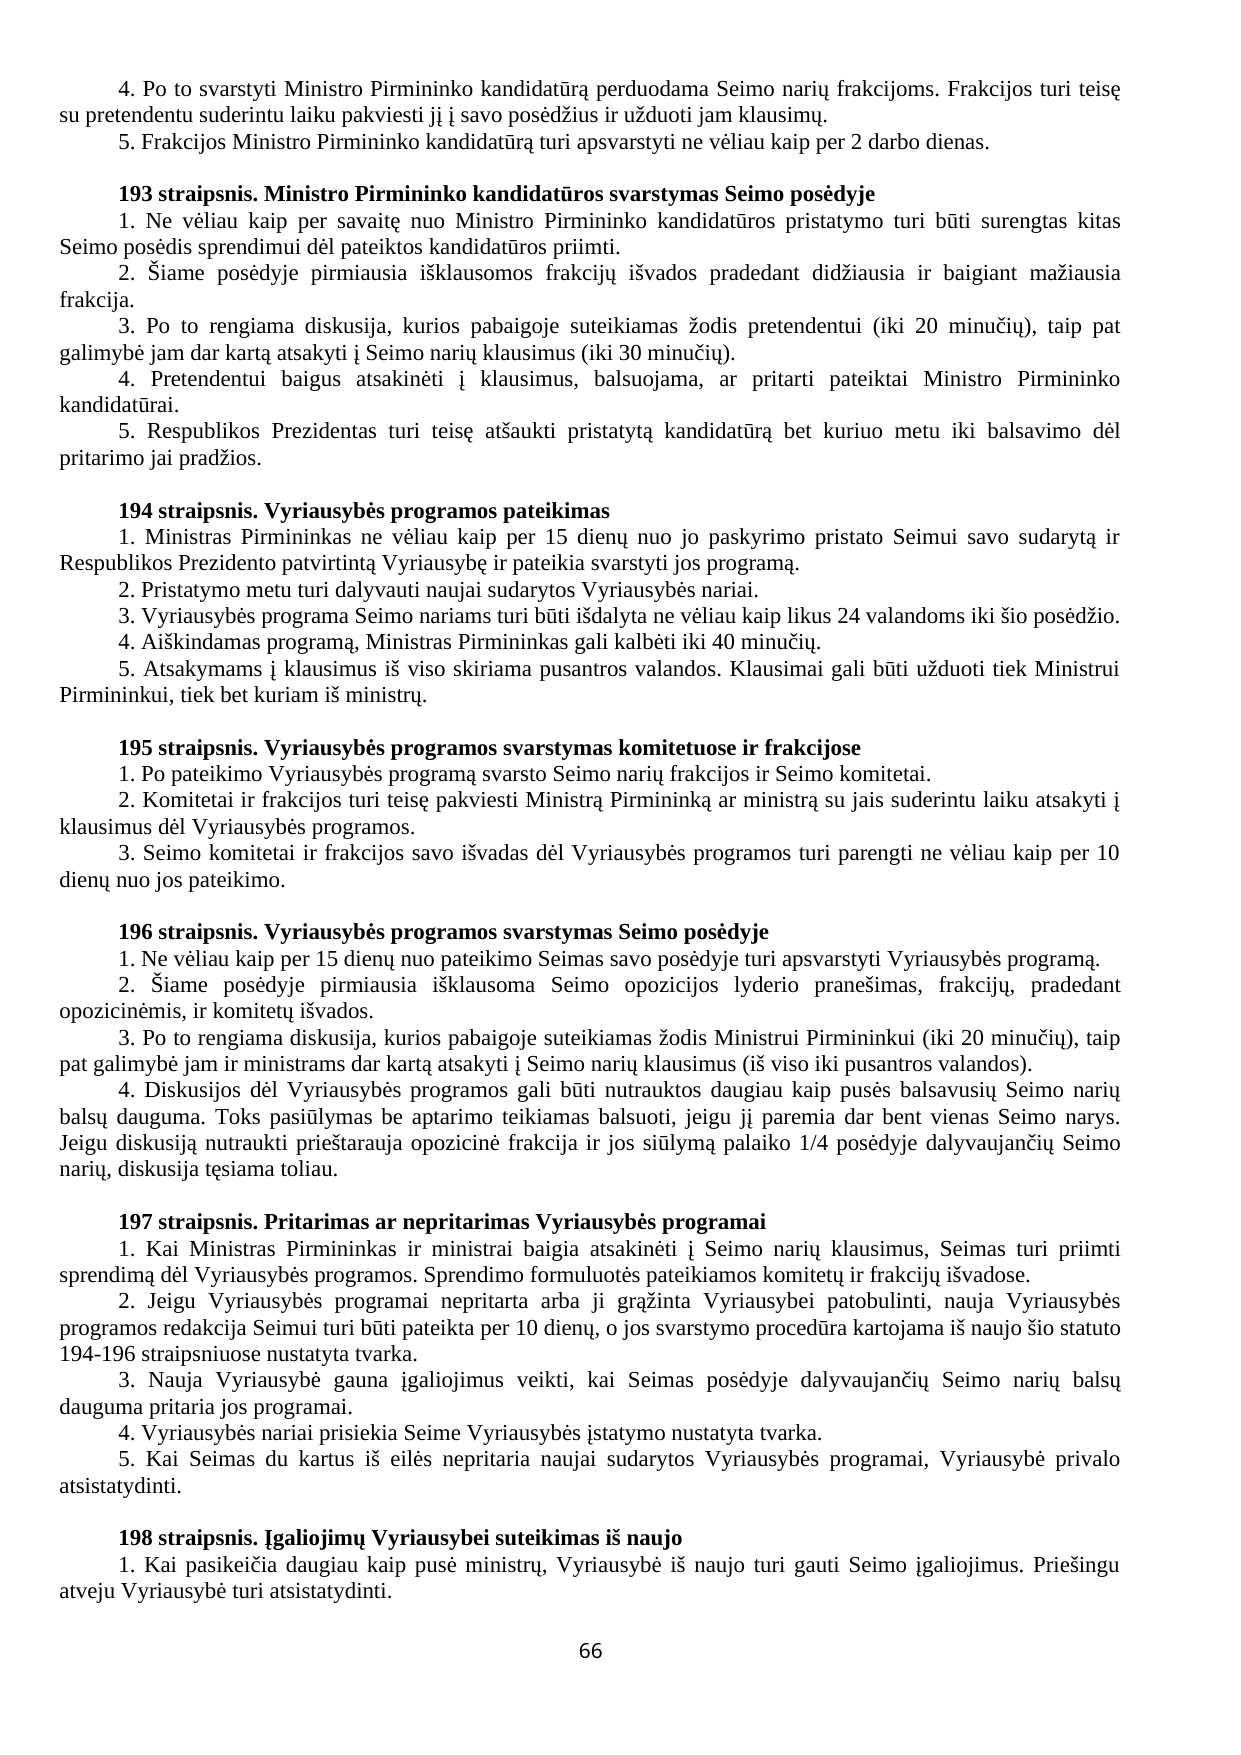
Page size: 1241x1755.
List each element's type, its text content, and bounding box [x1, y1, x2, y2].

text 5. Respublikos Prezidentas turi teisę atšaukti pristatytą kandidatūrą bet kuriuo metu iki balsavimo dėl pritarimo jai pradžios. [59, 418, 1122, 470]
text 194 straipsnis. Vyriausybės programos pateikimas [59, 497, 1122, 523]
text 196 straipsnis. Vyriausybės programos svarstymas Seimo posėdyje [59, 918, 1122, 945]
text 2. Šiame posėdyje pirmiausia išklausomos frakcijų išvados pradedant didžiausia ir baigiant mažiausia frakcija. [59, 259, 1122, 312]
text 193 straipsnis. Ministro Pirmininko kandidatūros svarstymas Seimo posėdyje [59, 180, 1122, 207]
text 4. Diskusijos dėl Vyriausybės programos gali būti nutrauktos daugiau kaip pusės balsavusių Seimo narių balsų dauguma. Toks pasiūlymas be aptarimo teikiamas balsuoti, jeigu jį paremia dar bent vienas Seimo narys. Jeigu diskusiją nutraukti prieštarauja opozicinė frakcija ir jos siūlymą palaiko 1/4 posėdyje dalyvaujančių Seimo narių, diskusija tęsiama toliau. [59, 1076, 1122, 1182]
text 2. Komitetai ir frakcijos turi teisę pakviesti Ministrą Pirmininką ar ministrą su jais suderintu laiku atsakyti į klausimus dėl Vyriausybės programos. [59, 787, 1122, 839]
text 4. Po to svarstyti Ministro Pirmininko kandidatūrą perduodama Seimo narių frakcijoms. Frakcijos turi teisę su pretendentu suderintu laiku pakviesti jį į savo posėdžius ir užduoti jam klausimų. [59, 75, 1122, 128]
text 1. Ne vėliau kaip per 15 dienų nuo pateikimo Seimas savo posėdyje turi apsvarstyti Vyriausybės programą. [59, 945, 1122, 971]
text 3. Po to rengiama diskusija, kurios pabaigoje suteikiamas žodis Ministrui Pirmininkui (iki 20 minučių), taip pat galimybė jam ir ministrams dar kartą atsakyti į Seimo narių klausimus (iš viso iki pusantros valandos). [59, 1024, 1122, 1076]
text 4. Aiškindamas programą, Ministras Pirmininkas gali kalbėti iki 40 minučių. [59, 628, 1122, 655]
text 1. Ministras Pirmininkas ne vėliau kaip per 15 dienų nuo jo paskyrimo pristato Seimui savo sudarytą ir Respublikos Prezidento patvirtintą Vyriausybę ir pateikia svarstyti jos programą. [59, 523, 1122, 576]
text 3. Po to rengiama diskusija, kurios pabaigoje suteikiamas žodis pretendentui (iki 20 minučių), taip pat galimybė jam dar kartą atsakyti į Seimo narių klausimus (iki 30 minučių). [59, 312, 1122, 365]
text 5. Frakcijos Ministro Pirmininko kandidatūrą turi apsvarstyti ne vėliau kaip per 2 darbo dienas. [59, 128, 1122, 154]
text 1. Kai Ministras Pirmininkas ir ministrai baigia atsakinėti į Seimo narių klausimus, Seimas turi priimti sprendimą dėl Vyriausybės programos. Sprendimo formuluotės pateikiamos komitetų ir frakcijų išvadose. [59, 1234, 1122, 1287]
text 2. Pristatymo metu turi dalyvauti naujai sudarytos Vyriausybės nariai. [59, 576, 1122, 602]
text 3. Seimo komitetai ir frakcijos savo išvadas dėl Vyriausybės programos turi parengti ne vėliau kaip per 10 dienų nuo jos pateikimo. [59, 839, 1122, 892]
text 2. Jeigu Vyriausybės programai nepritarta arba ji grąžinta Vyriausybei patobulinti, nauja Vyriausybės programos redakcija Seimui turi būti pateikta per 10 dienų, o jos svarstymo procedūra kartojama iš naujo šio statuto 194-196 straipsniuose nustatyta tvarka. [59, 1287, 1122, 1366]
text 1. Ne vėliau kaip per savaitę nuo Ministro Pirmininko kandidatūros pristatymo turi būti surengtas kitas Seimo posėdis sprendimui dėl pateiktos kandidatūros priimti. [59, 207, 1122, 259]
text 4. Pretendentui baigus atsakinėti į klausimus, balsuojama, ar pritarti pateiktai Ministro Pirmininko kandidatūrai. [59, 365, 1122, 418]
text 5. Atsakymams į klausimus iš viso skiriama pusantros valandos. Klausimai gali būti užduoti tiek Ministrui Pirmininkui, tiek bet kuriam iš ministrų. [59, 655, 1122, 707]
text 197 straipsnis. Pritarimas ar nepritarimas Vyriausybės programai [59, 1208, 1122, 1234]
text 1. Po pateikimo Vyriausybės programą svarsto Seimo narių frakcijos ir Seimo komitetai. [59, 760, 1122, 787]
text 3. Vyriausybės programa Seimo nariams turi būti išdalyta ne vėliau kaip likus 24 valandoms iki šio posėdžio. [59, 602, 1122, 628]
text 3. Nauja Vyriausybė gauna įgaliojimus veikti, kai Seimas posėdyje dalyvaujančių Seimo narių balsų dauguma pritaria jos programai. [59, 1366, 1122, 1419]
text 4. Vyriausybės nariai prisiekia Seime Vyriausybės įstatymo nustatyta tvarka. [59, 1419, 1122, 1445]
text 5. Kai Seimas du kartus iš eilės nepritaria naujai sudarytos Vyriausybės programai, Vyriausybė privalo atsistatydinti. [59, 1445, 1122, 1498]
text 198 straipsnis. Įgaliojimų Vyriausybei suteikimas iš naujo [59, 1524, 1122, 1551]
text 2. Šiame posėdyje pirmiausia išklausoma Seimo opozicijos lyderio pranešimas, frakcijų, pradedant opozicinėmis, ir komitetų išvados. [59, 971, 1122, 1024]
text 195 straipsnis. Vyriausybės programos svarstymas komitetuose ir frakcijose [59, 734, 1122, 760]
text 1. Kai pasikeičia daugiau kaip pusė ministrų, Vyriausybė iš naujo turi gauti Seimo įgaliojimus. Priešingu atveju Vyriausybė turi atsistatydinti. [59, 1551, 1122, 1603]
